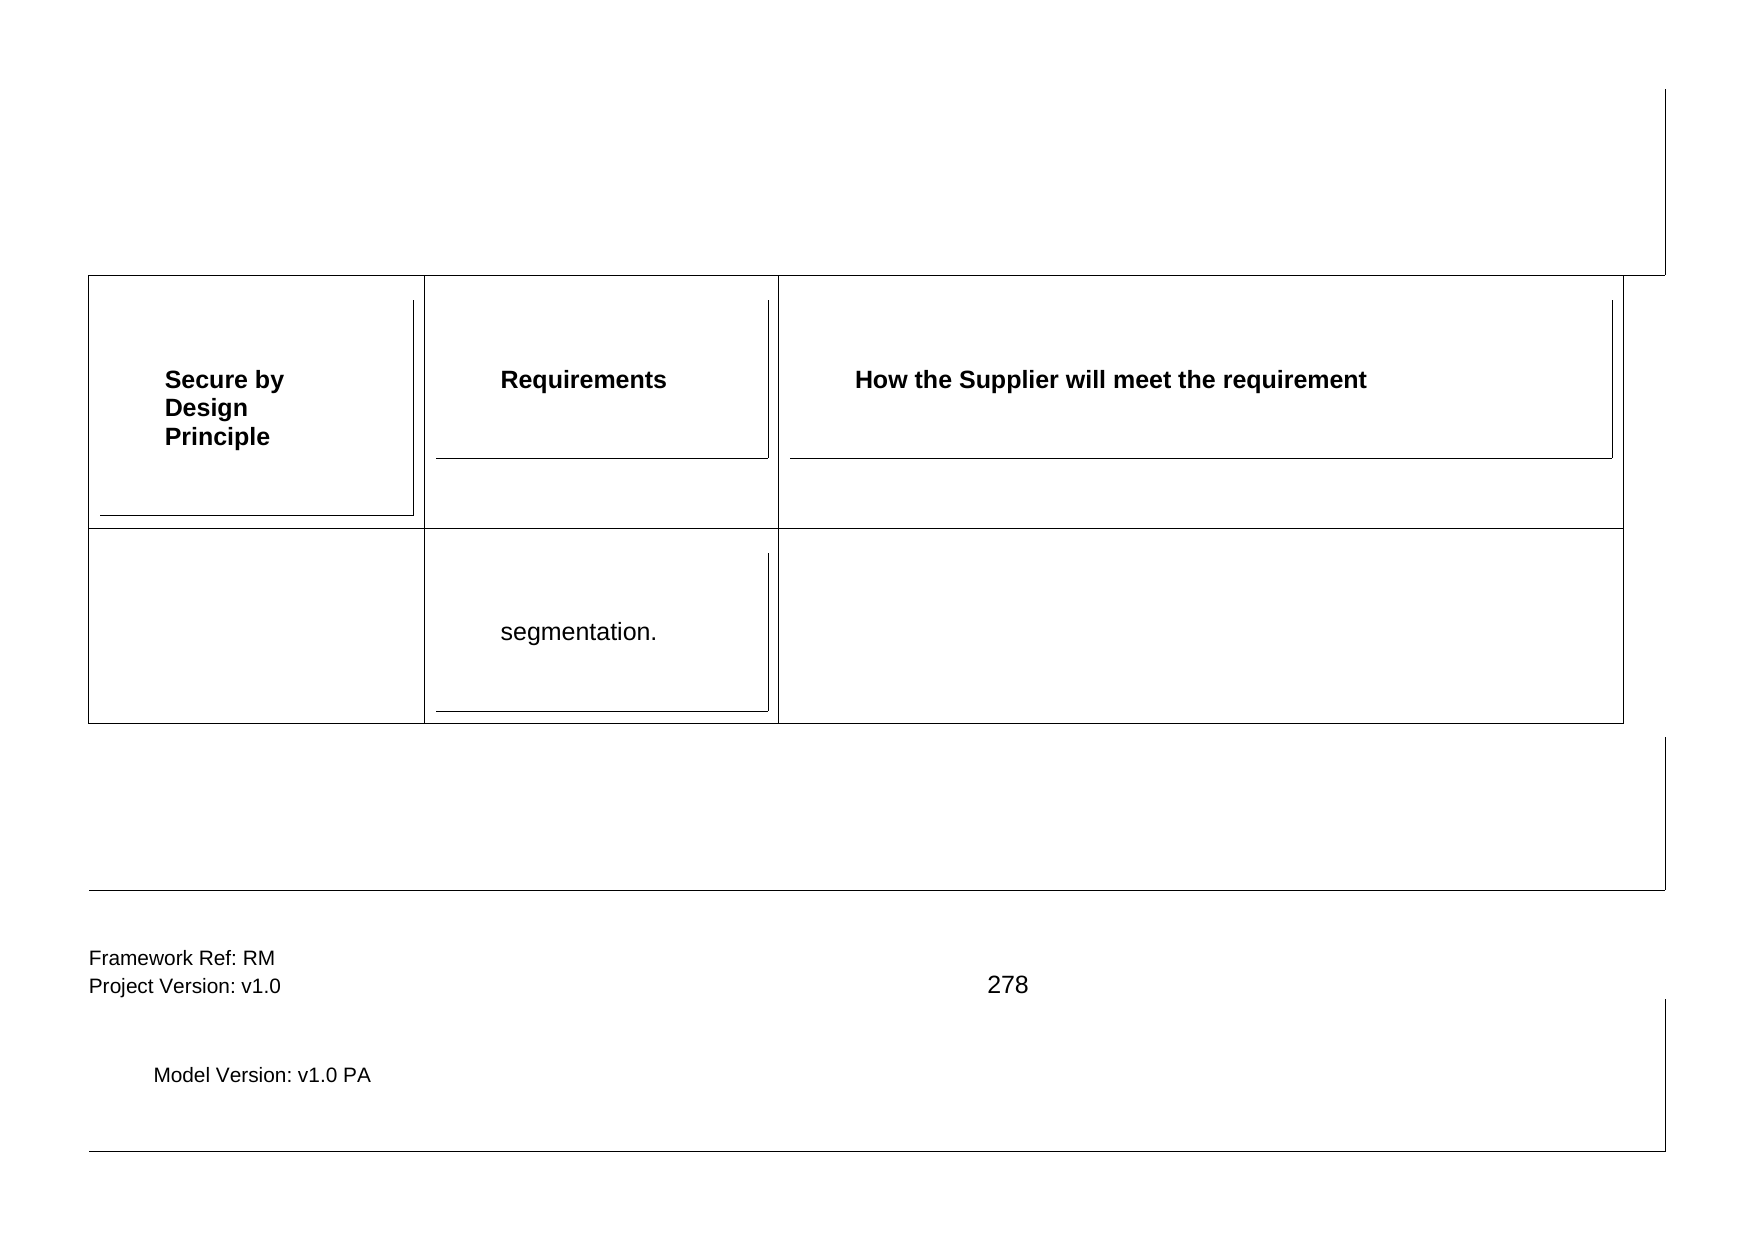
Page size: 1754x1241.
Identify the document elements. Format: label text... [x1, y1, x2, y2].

table_cell segmentation. [425, 529, 778, 723]
table_header Requirements [425, 276, 778, 528]
table_header Secure by Design Principle [89, 276, 424, 528]
table_header How the Supplier will meet the requirement [779, 276, 1623, 528]
table_cell [89, 529, 424, 723]
table_cell [779, 529, 1623, 723]
